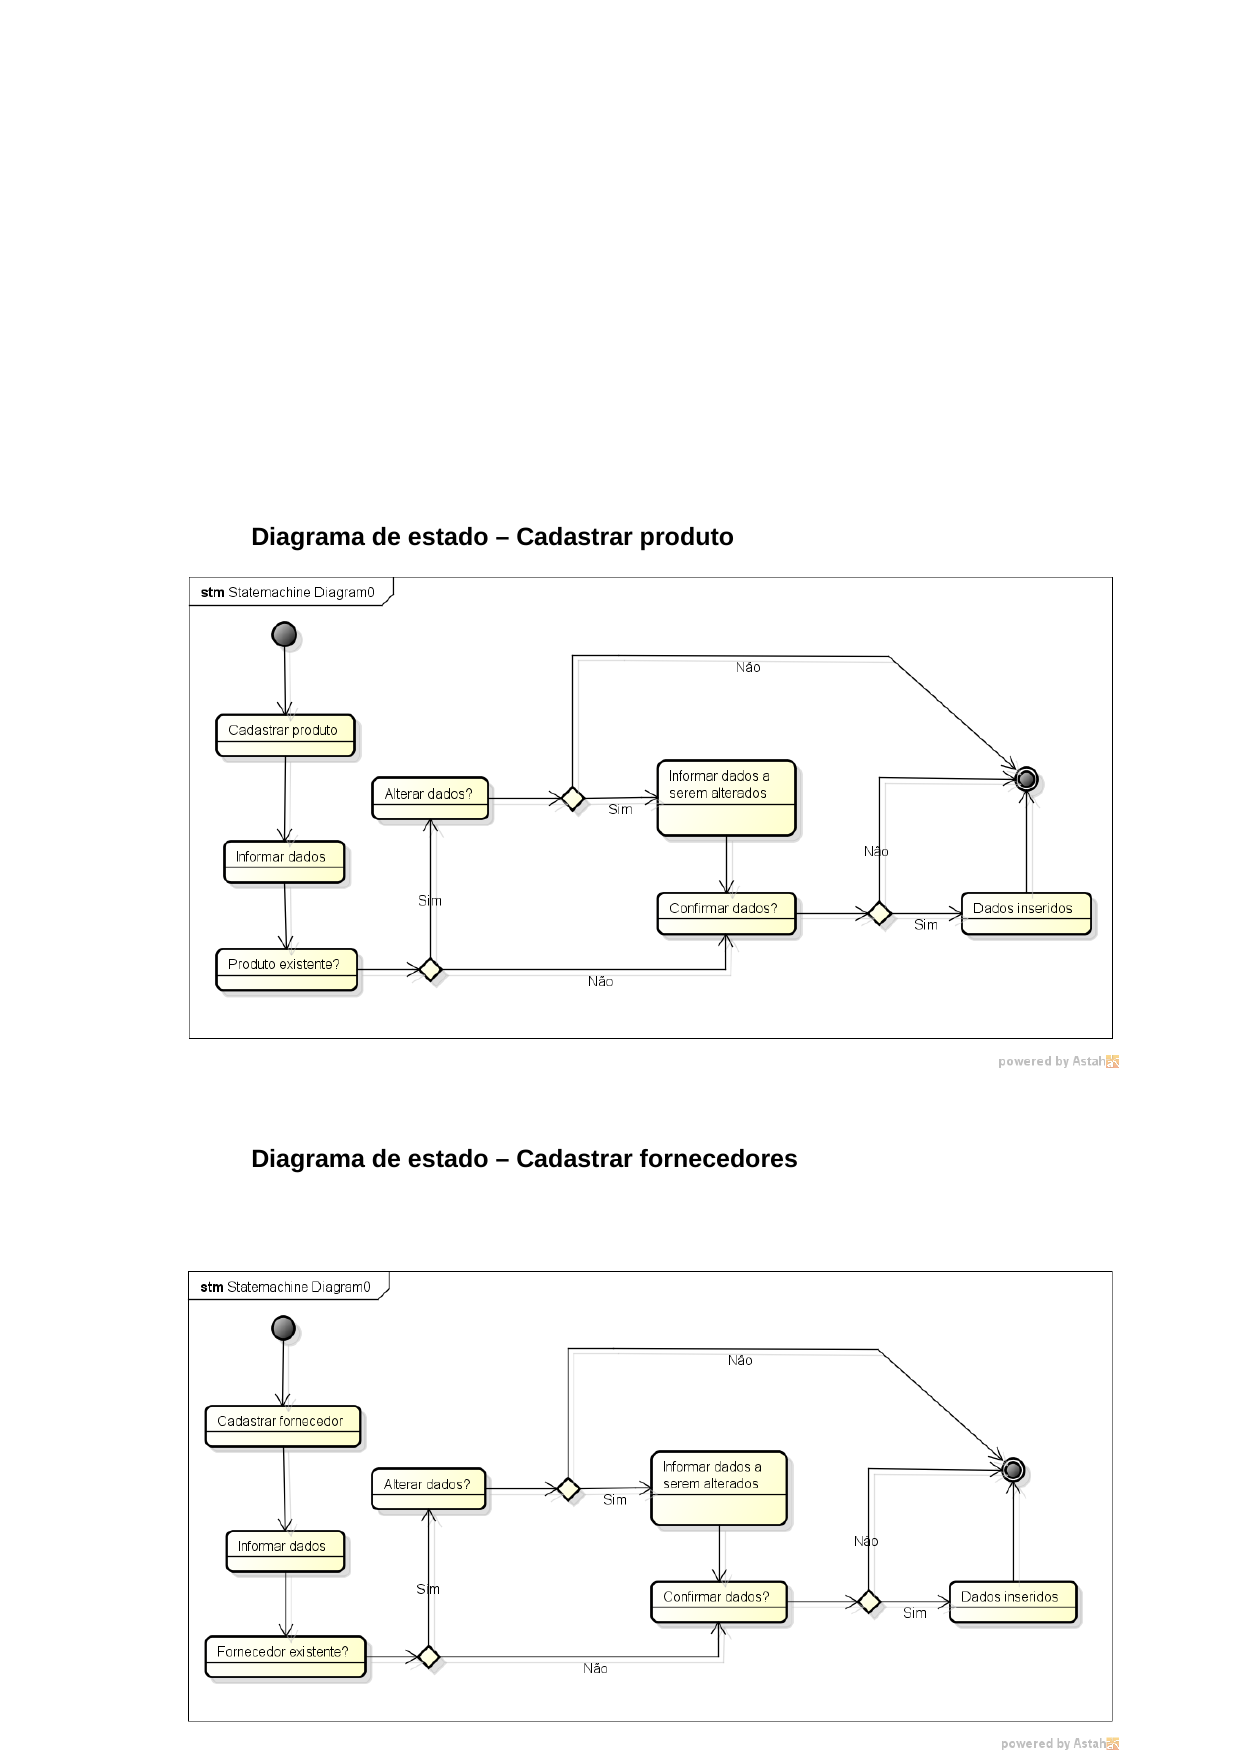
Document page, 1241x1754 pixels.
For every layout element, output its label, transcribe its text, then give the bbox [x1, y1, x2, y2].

text Diagrama de estado – Cadastrar produto [177, 522, 1122, 551]
text Diagrama de estado – Cadastrar fornecedores [177, 1144, 1122, 1173]
picture [177, 1260, 1123, 1754]
picture [177, 565, 1123, 1072]
